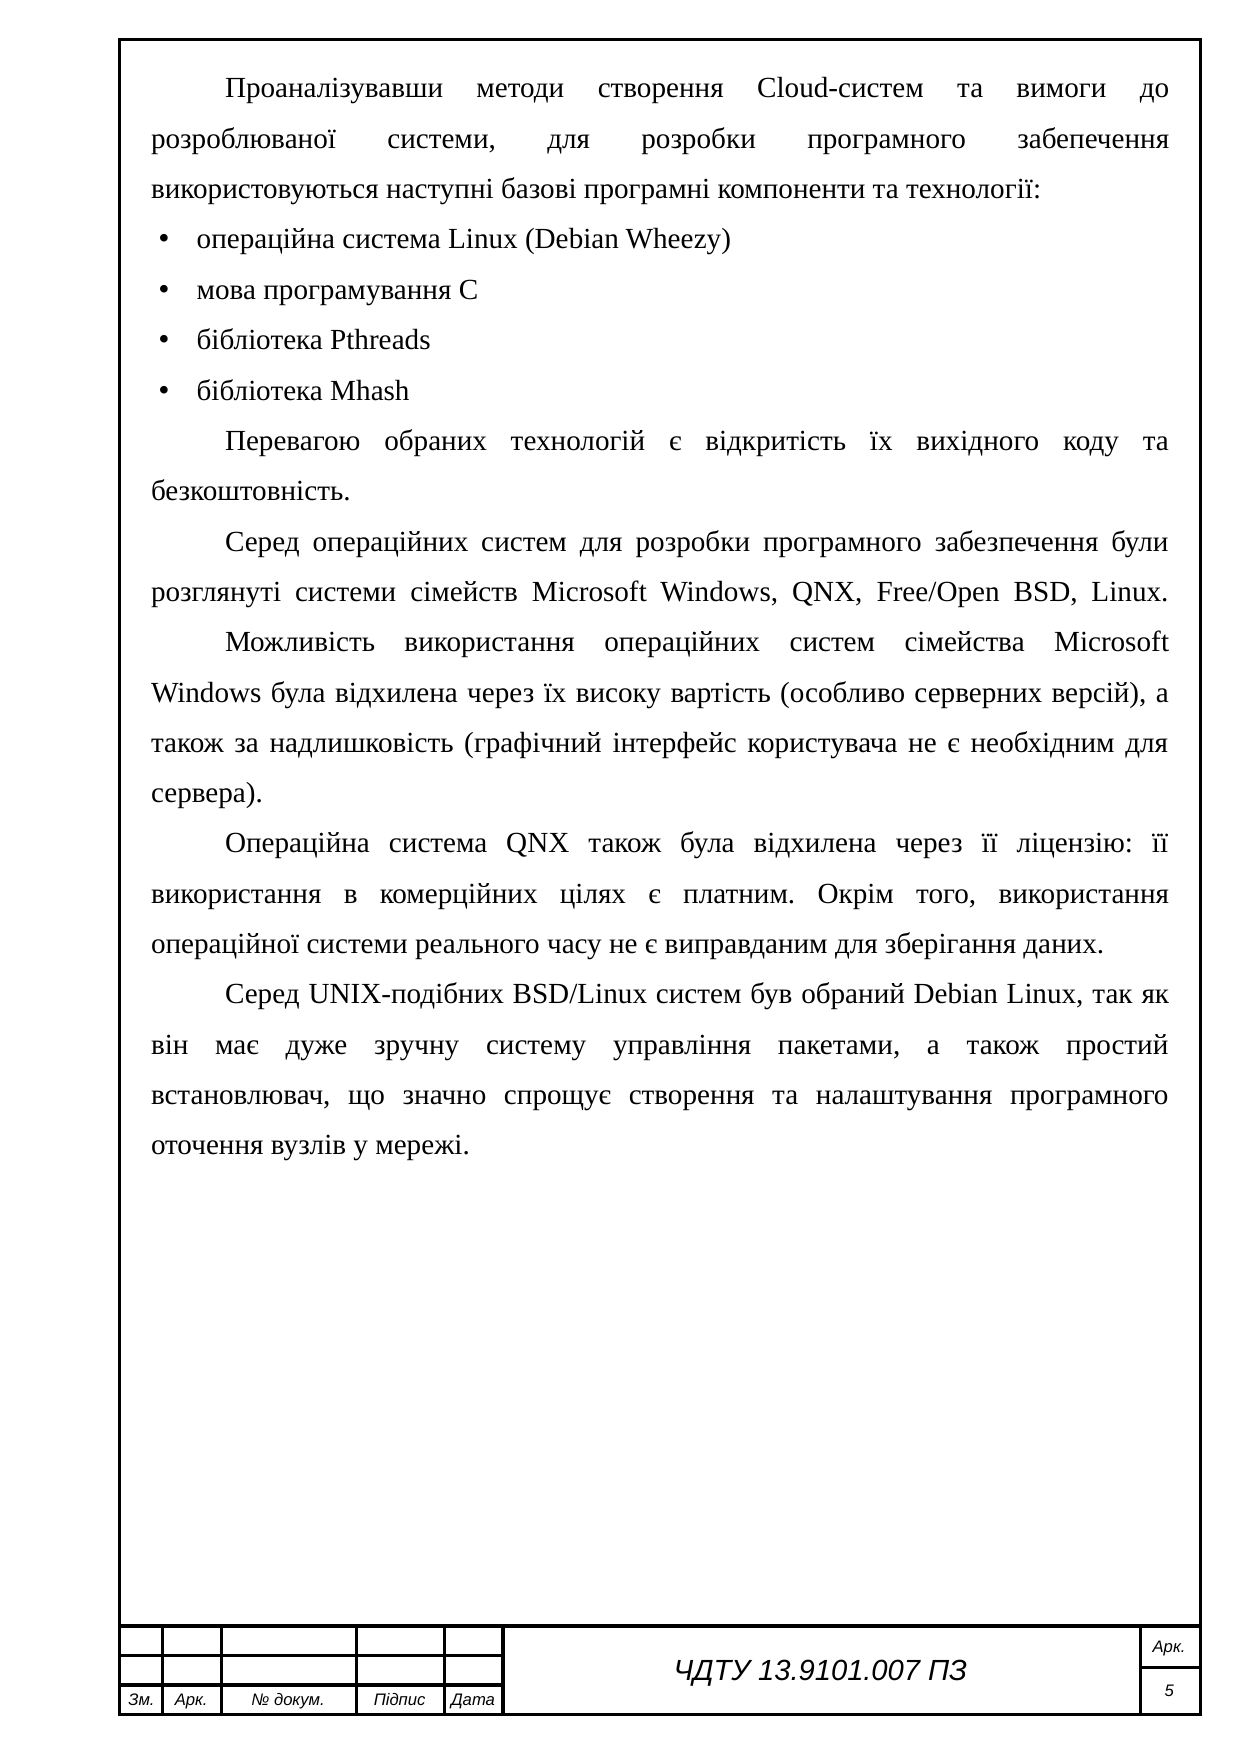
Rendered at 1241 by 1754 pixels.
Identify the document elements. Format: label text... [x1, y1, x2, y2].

list бібліотека Mhash [159, 373, 1199, 406]
text Перевагою обраних технологій є відкритість їх вихідного коду та безкоштовність. [151, 423, 1170, 507]
list бібліотека Pthreads [159, 322, 1199, 356]
text Операційна система QNX також була відхилена через її ліцензію: її використання в комерційних цілях є платним. Окрім того, використання операційної системи реального часу не є виправданим для зберігання даних. [151, 826, 1170, 960]
text Серед операційних систем для розробки програмного забезпечення були розглянуті системи сімейств Microsoft Windows, QNX, Free/Open BSD, Linux. Можливість використання операційних систем сімейства Microsoft Windows була відхилена через їх високу вартість (особливо серверних версій), а також за надлишковість (графічний інтерфейс користувача не є необхідним для сервера). [151, 524, 1170, 809]
list мова програмування C [159, 272, 1199, 306]
list операційна система Linux (Debian Wheezy) [159, 221, 1199, 255]
text Проаналізувавши методи створення Cloud-систем та вимоги до розроблюваної системи, для розробки програмного забепечення використовуються наступні базові програмні компоненти та технології: [151, 71, 1170, 205]
text Серед UNIX-подібних BSD/Linux систем був обраний Debian Linux, так як він має дуже зручну систему управління пакетами, а також простий встановлювач, що значно спрощує створення та налаштування програмного оточення вузлів у мережі. [151, 977, 1170, 1161]
